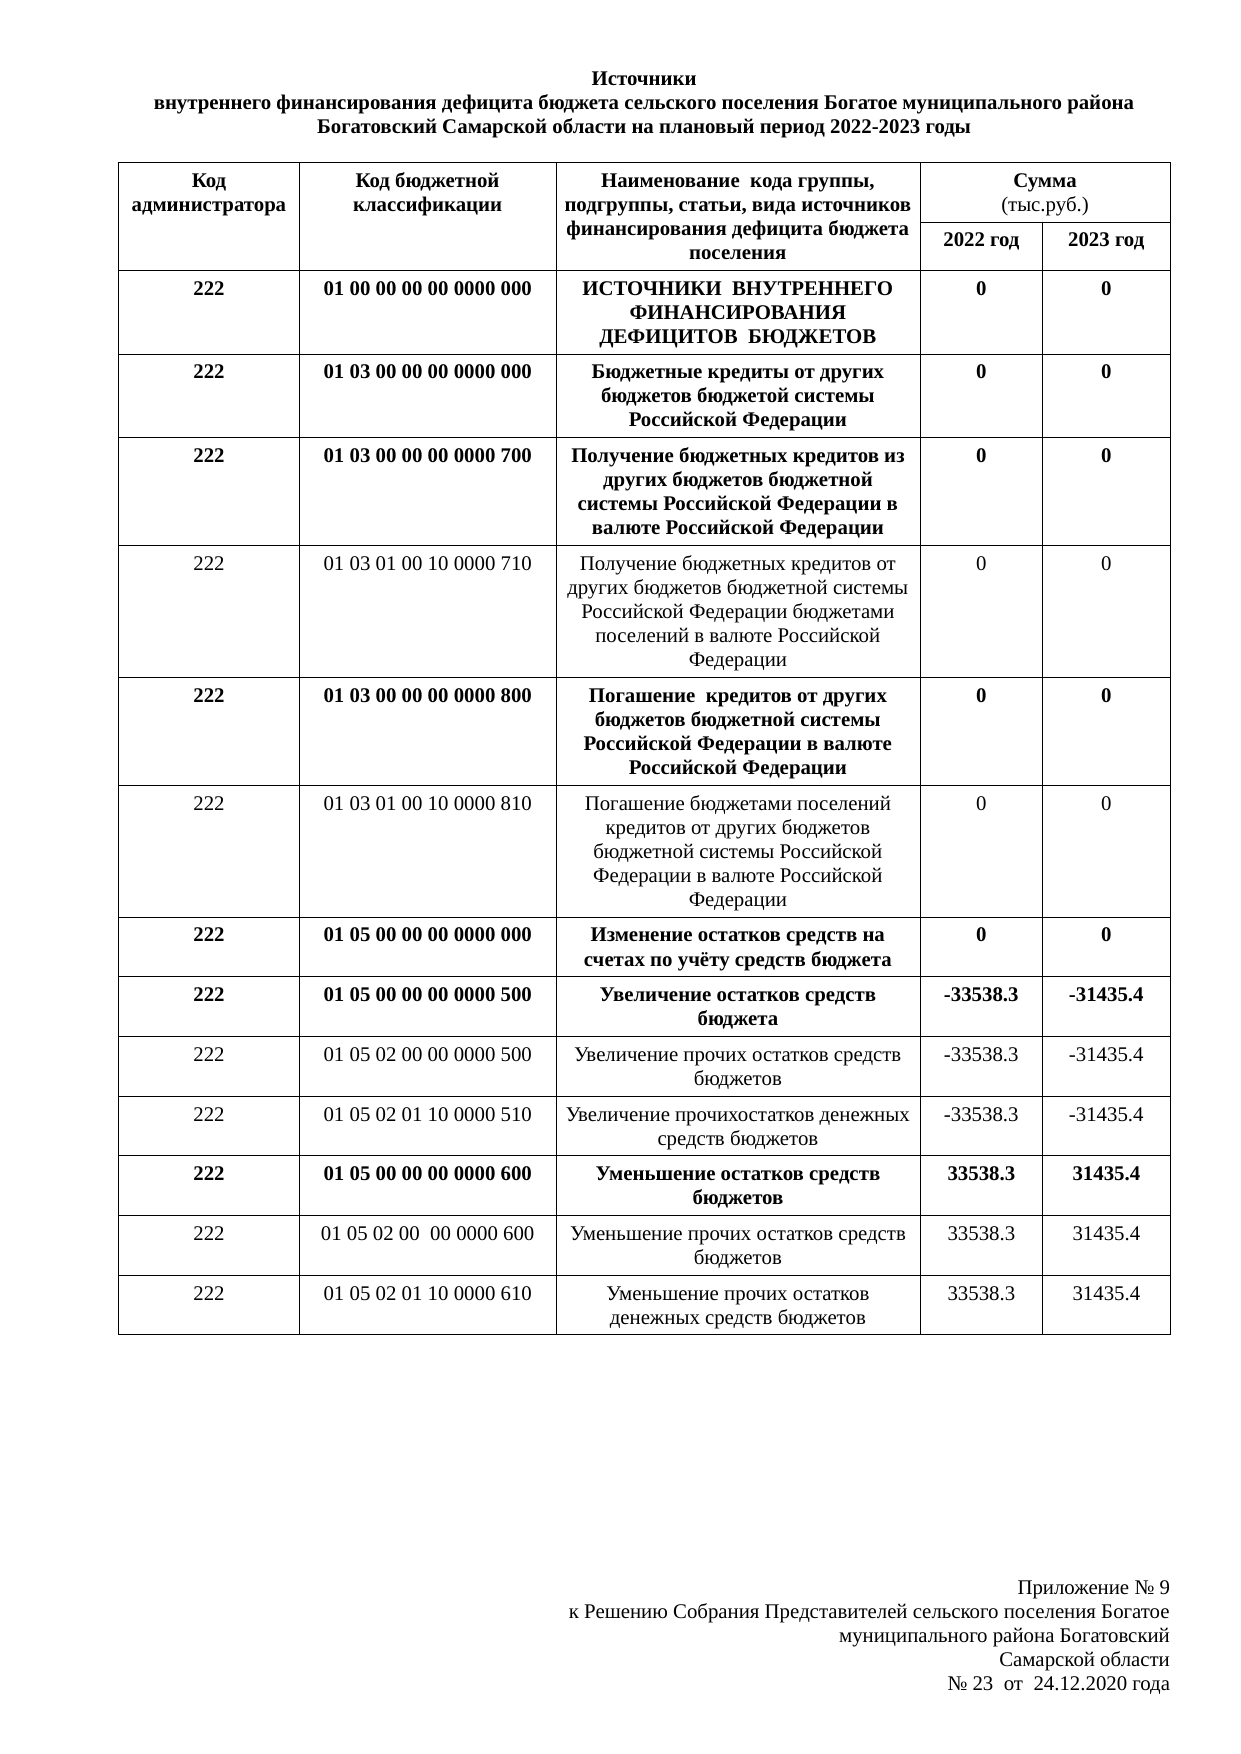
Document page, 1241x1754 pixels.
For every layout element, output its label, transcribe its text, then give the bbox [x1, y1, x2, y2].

table_cell 01 05 00 00 00 0000 000 [300, 918, 556, 976]
table_cell 01 05 02 01 10 0000 510 [300, 1097, 556, 1155]
table_header Код администратора [119, 163, 299, 270]
table_cell 0 [921, 438, 1042, 545]
table_cell 01 03 01 00 10 0000 710 [300, 546, 556, 677]
table_cell 222 [119, 546, 299, 677]
table_cell 01 03 00 00 00 0000 800 [300, 678, 556, 785]
table_cell 0 [921, 271, 1042, 353]
table_cell 2023 год [1043, 223, 1170, 270]
table_cell 33538,3 [921, 1276, 1042, 1334]
table_cell Увеличение прочих остатков средств бюджетов [557, 1037, 920, 1096]
table_cell Изменение остатков средств на счетах по учёту средств бюджета [557, 918, 920, 976]
table_cell Увеличение прочихостатков денежных средств бюджетов [557, 1097, 920, 1155]
table_cell Погашение кредитов от других бюджетов бюджетной системы Российской Федерации в валюте Российской Федерации [557, 678, 920, 785]
table_cell Погашение бюджетами поселений кредитов от других бюджетов бюджетной системы Российской Федерации в валюте Российской Федерации [557, 786, 920, 917]
table_cell 0 [1043, 438, 1170, 545]
table_cell 31435,4 [1043, 1276, 1170, 1334]
table_cell 0 [1043, 271, 1170, 353]
table_cell Уменьшение прочих остатков средств бюджетов [557, 1216, 920, 1275]
table_cell 222 [119, 271, 299, 353]
table_cell -31435,4 [1043, 1037, 1170, 1096]
table_cell Бюджетные кредиты от других бюджетов бюджетой системы Российской Федерации [557, 355, 920, 437]
table_cell 0 [921, 786, 1042, 917]
table_cell 222 [119, 438, 299, 545]
table_cell Получение бюджетных кредитов из других бюджетов бюджетной системы Российской Федерации в валюте Российской Федерации [557, 438, 920, 545]
table_cell 222 [119, 1037, 299, 1096]
table_cell 0 [921, 678, 1042, 785]
table_cell 0 [1043, 678, 1170, 785]
table_cell 222 [119, 678, 299, 785]
table_cell Увеличение остатков средств бюджета [557, 977, 920, 1036]
table_cell 222 [119, 1097, 299, 1155]
table_cell 222 [119, 1156, 299, 1215]
table_cell ИСТОЧНИКИ ВНУТРЕННЕГО ФИНАНСИРОВАНИЯ ДЕФИЦИТОВ БЮДЖЕТОВ [557, 271, 920, 353]
table_cell Получение бюджетных кредитов от других бюджетов бюджетной системы Российской Федерации бюджетами поселений в валюте Российской Федерации [557, 546, 920, 677]
table_cell 222 [119, 355, 299, 437]
table_cell 01 05 00 00 00 0000 600 [300, 1156, 556, 1215]
table_cell 33538,3 [921, 1216, 1042, 1275]
table_cell 0 [1043, 786, 1170, 917]
table_cell -33538,3 [921, 1037, 1042, 1096]
table_cell 31435,4 [1043, 1156, 1170, 1215]
table_cell Уменьшение остатков средств бюджетов [557, 1156, 920, 1215]
table_cell 2022 год [921, 223, 1042, 270]
text муниципального района Богатовский [118, 1623, 1170, 1647]
table_cell 01 05 00 00 00 0000 500 [300, 977, 556, 1036]
table_cell 01 05 02 00 00 0000 500 [300, 1037, 556, 1096]
table_cell 01 00 00 00 00 0000 000 [300, 271, 556, 353]
table_cell -33538,3 [921, 977, 1042, 1036]
table_cell -31435,4 [1043, 977, 1170, 1036]
table_cell 0 [921, 355, 1042, 437]
table_cell Уменьшение прочих остатков денежных средств бюджетов [557, 1276, 920, 1334]
table_cell 01 03 00 00 00 0000 700 [300, 438, 556, 545]
text Приложение № 9 [118, 1575, 1170, 1599]
table_cell 0 [1043, 918, 1170, 976]
text Источники [118, 66, 1170, 90]
table_cell 222 [119, 918, 299, 976]
table_cell 0 [921, 918, 1042, 976]
table_cell 0 [1043, 546, 1170, 677]
text внутреннего финансирования дефицита бюджета сельского поселения Богатое муниципального района Богатовский Самарской области на плановый период 2022-2023 годы [118, 90, 1170, 138]
table_cell 31435,4 [1043, 1216, 1170, 1275]
table_cell 222 [119, 1276, 299, 1334]
text Самарской области [118, 1647, 1170, 1671]
table_cell 01 05 02 00 00 0000 600 [300, 1216, 556, 1275]
table_cell -33538,3 [921, 1097, 1042, 1155]
table_cell 222 [119, 1216, 299, 1275]
table_header Сумма (тыс.руб.) [921, 163, 1170, 222]
table_cell 01 03 01 00 10 0000 810 [300, 786, 556, 917]
table_cell 01 05 02 01 10 0000 610 [300, 1276, 556, 1334]
table_cell -31435,4 [1043, 1097, 1170, 1155]
table_cell 0 [921, 546, 1042, 677]
table_cell 222 [119, 977, 299, 1036]
table_cell 01 03 00 00 00 0000 000 [300, 355, 556, 437]
table_header Код бюджетной классификации [300, 163, 556, 270]
table_header Наименование кода группы, подгруппы, статьи, вида источников финансирования дефицита бюджета поселения [557, 163, 920, 270]
table_cell 33538,3 [921, 1156, 1042, 1215]
text к Решению Собрания Представителей сельского поселения Богатое [118, 1599, 1170, 1623]
table_cell 0 [1043, 355, 1170, 437]
text № 23 от 24.12.2020 года [118, 1671, 1170, 1695]
table_cell 222 [119, 786, 299, 917]
